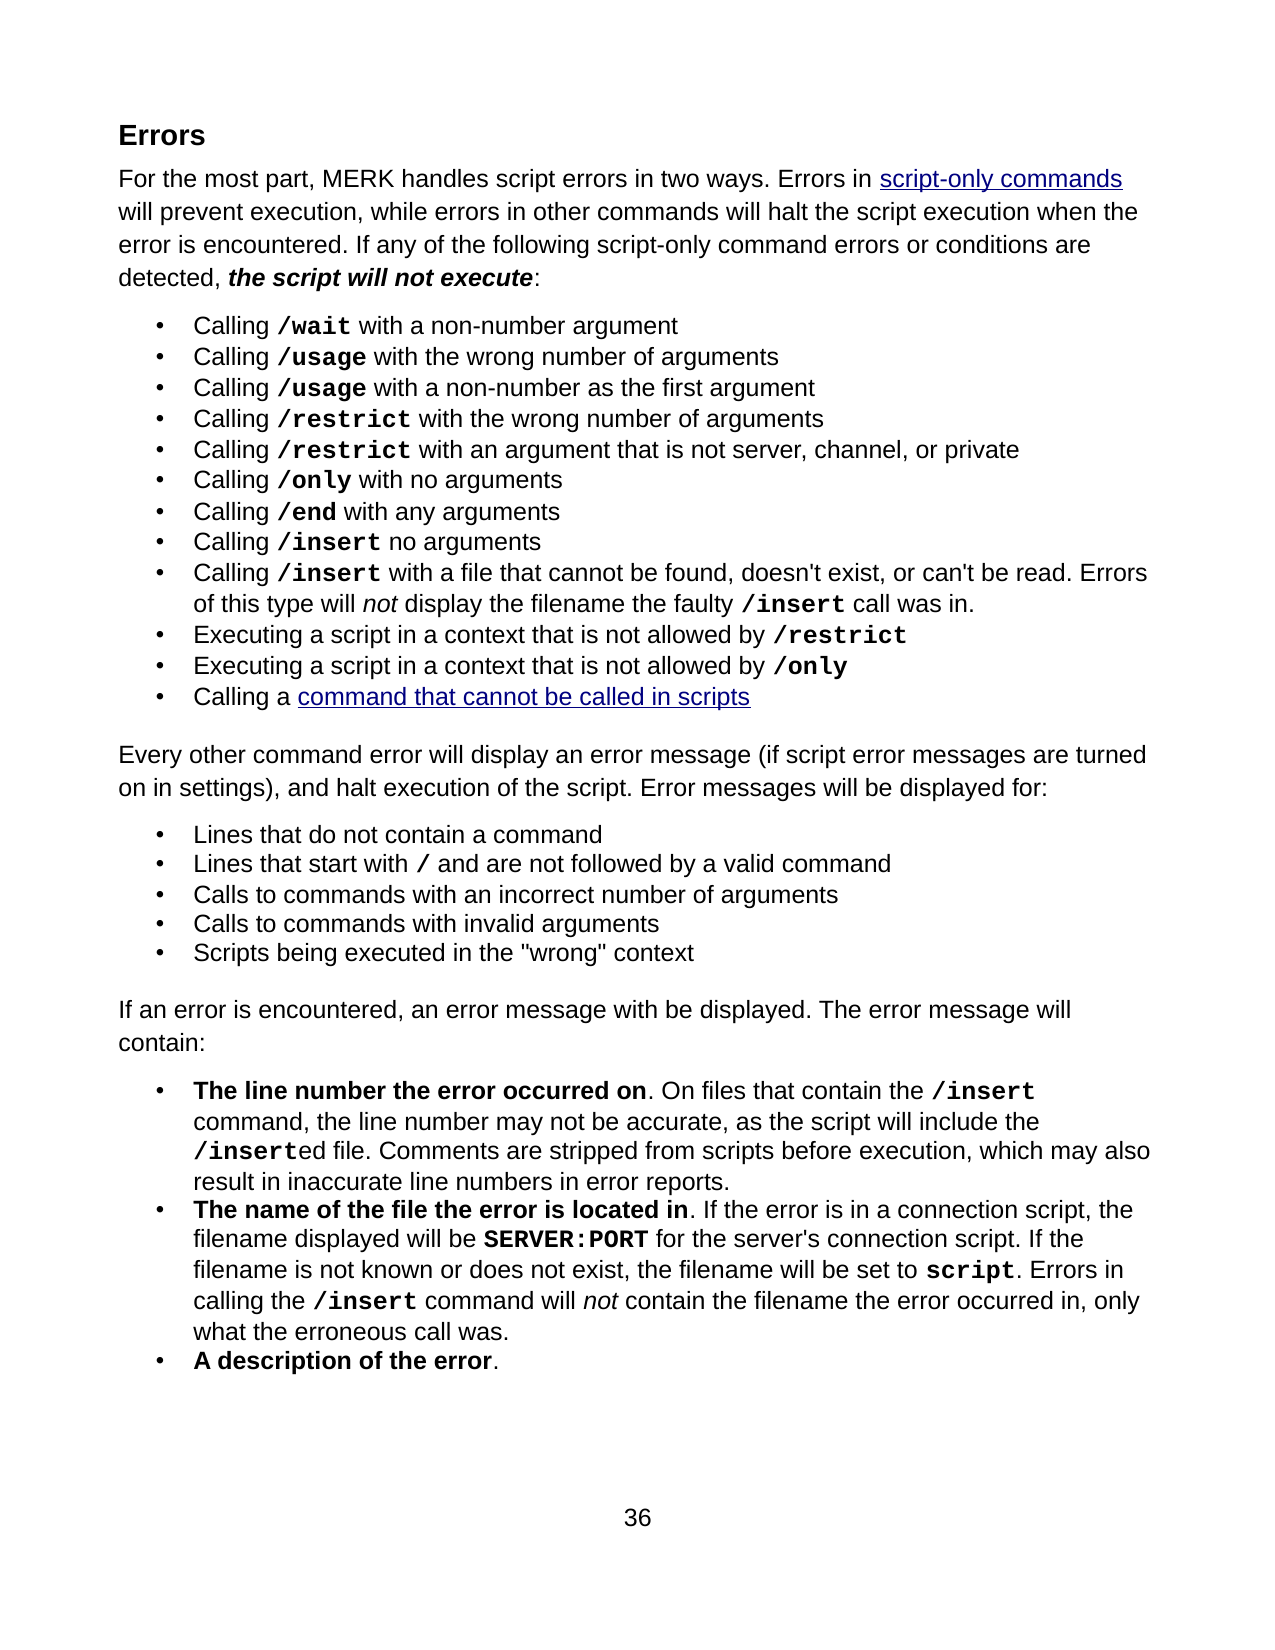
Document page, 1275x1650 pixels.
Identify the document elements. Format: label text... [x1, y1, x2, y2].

list The name of the file the error is located in. If the error is in a connection script, the filename displayed will be SERVER:PORT for the server's connection script. If the filename is not known or does not exist, the filename will be set to script. Errors in calling the /insert command will not contain the filename the error occurred in, only what the erroneous call was. [156, 1195, 1157, 1346]
list Executing a script in a context that is not allowed by /only [156, 651, 1157, 682]
text If an error is encountered, an error message with be displayed. The error message will contain: [118, 995, 1157, 1057]
list Calling /insert with a file that cannot be found, doesn't exist, or can't be read. Errors of this type will not display the filename the faulty /insert call was in. [156, 558, 1157, 620]
subtitle Errors [118, 118, 1157, 152]
list Calling /usage with a non-number as the first argument [156, 373, 1157, 404]
list Calling a command that cannot be called in scripts [156, 682, 1157, 711]
list Calling /usage with the wrong number of arguments [156, 342, 1157, 373]
list A description of the error. [156, 1346, 1157, 1375]
list Calling /restrict with the wrong number of arguments [156, 404, 1157, 434]
list Calling /restrict with an argument that is not server, channel, or private [156, 434, 1157, 466]
list The line number the error occurred on. On files that contain the /insert command, the line number may not be accurate, as the script will include the /inserted file. Comments are stripped from scripts before execution, which may also result in inaccurate line numbers in error reports. [156, 1076, 1157, 1195]
list Lines that start with / and are not followed by a valid command [156, 849, 1157, 880]
list Calling /wait with a non-number argument [156, 311, 1157, 342]
text For the most part, MERK handles script errors in two ways. Errors in script-only commands will prevent execution, while errors in other commands will halt the script execution when the error is encountered. If any of the following script-only command errors or conditions are detected, the script will not execute: [118, 164, 1157, 292]
list Scripts being executed in the "wrong" context [156, 938, 1157, 995]
list Calling /insert no arguments [156, 527, 1157, 558]
text Every other command error will display an error message (if script error messages are turned on in settings), and halt execution of the script. Error messages will be displayed for: [118, 740, 1157, 801]
list Calling /end with any arguments [156, 496, 1157, 527]
list Calls to commands with invalid arguments [156, 909, 1157, 938]
list Calling /only with no arguments [156, 466, 1157, 496]
list Lines that do not contain a command [156, 820, 1157, 849]
list Executing a script in a context that is not allowed by /restrict [156, 620, 1157, 651]
list Calls to commands with an incorrect number of arguments [156, 880, 1157, 909]
